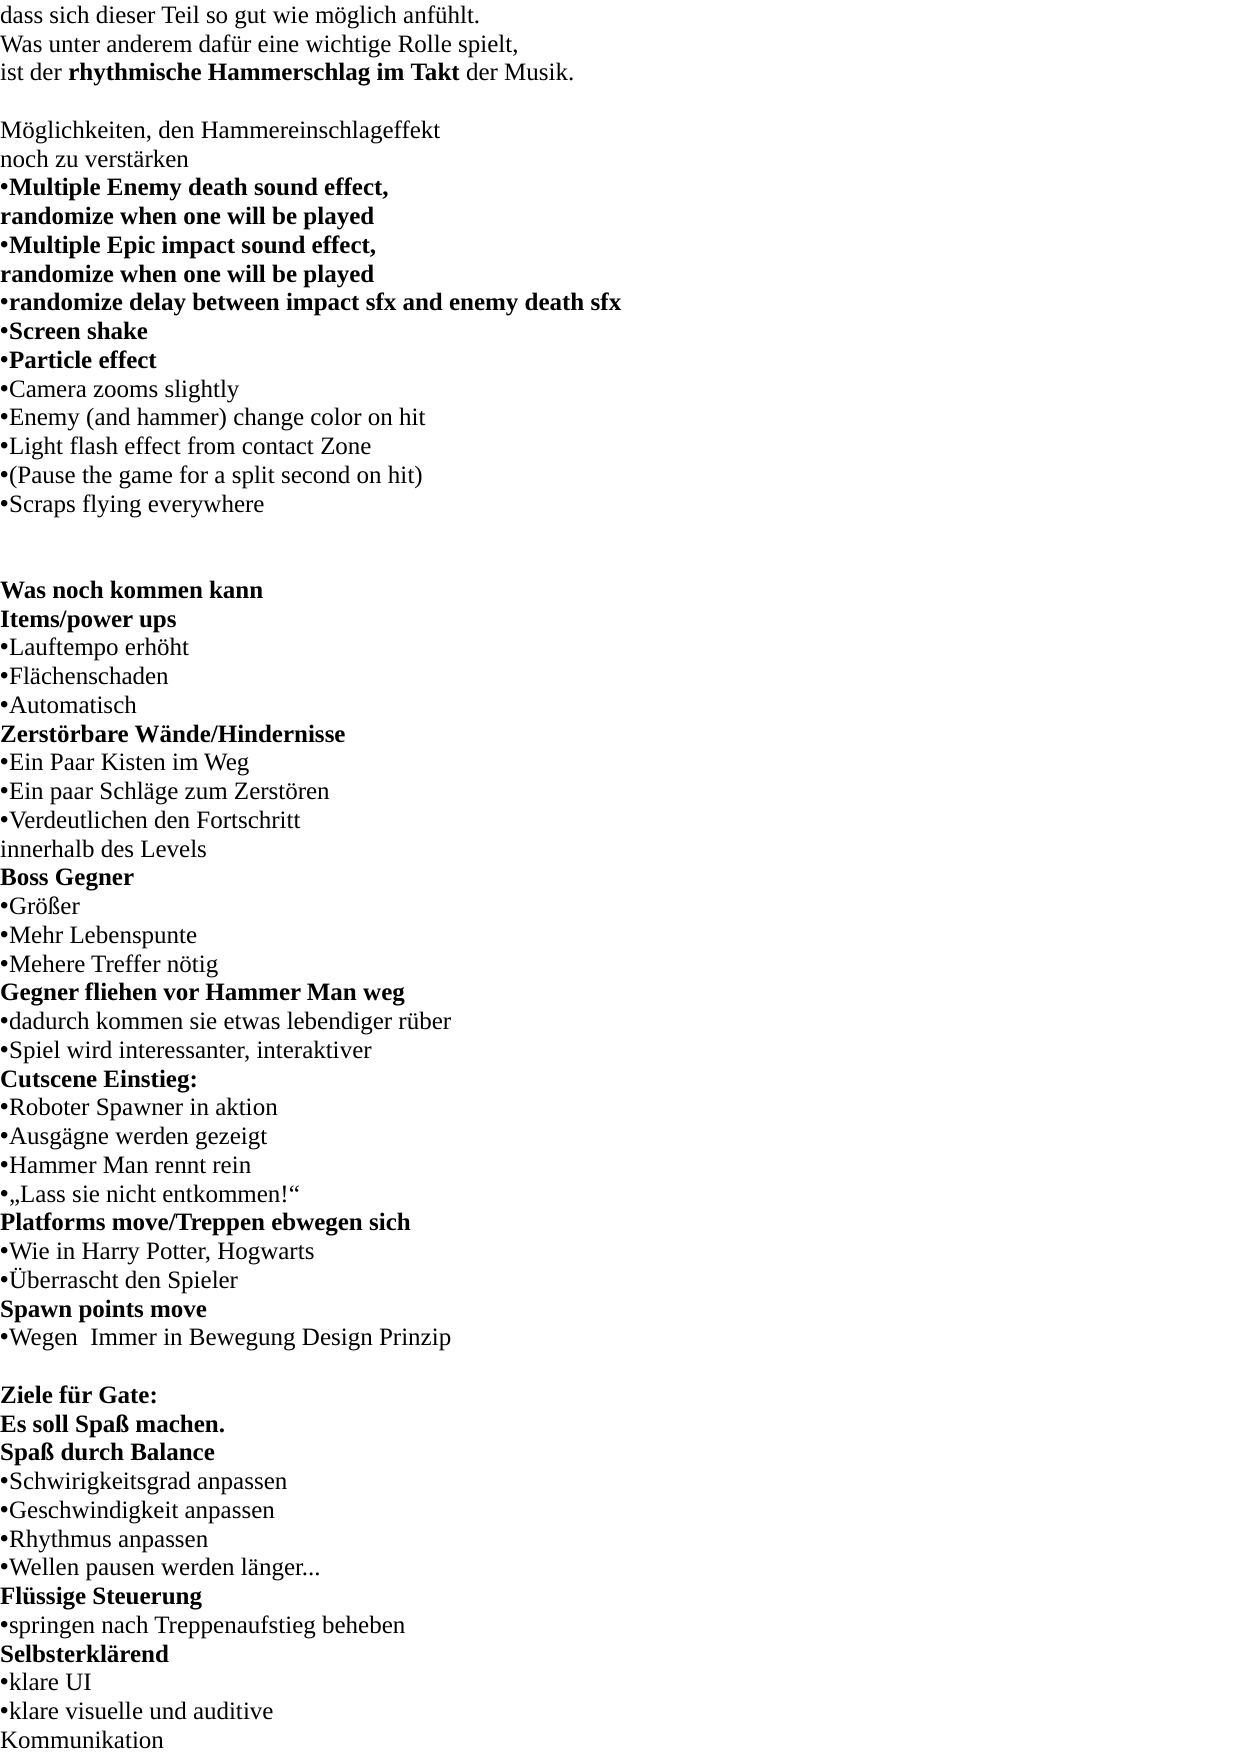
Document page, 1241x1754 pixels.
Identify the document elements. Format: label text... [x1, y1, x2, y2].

text randomize when one will be played [0, 201, 1240, 230]
text Ziele für Gate: [0, 1380, 1240, 1409]
text noch zu verstärken [0, 144, 1240, 172]
text Möglichkeiten, den Hammereinschlageffekt [0, 115, 1240, 144]
text randomize when one will be played [0, 259, 1240, 287]
text Boss Gegner [0, 862, 1240, 891]
list (Pause the game for a split second on hit) [0, 460, 1240, 489]
text innerhalb des Levels [0, 834, 1240, 862]
list Wellen pausen werden länger... [0, 1552, 1240, 1581]
list Verdeutlichen den Fortschritt [0, 805, 1240, 834]
list Mehere Treffer nötig [0, 949, 1240, 977]
list Überrascht den Spieler [0, 1265, 1240, 1294]
text Spaß durch Balance [0, 1437, 1240, 1466]
list Lauftempo erhöht [0, 632, 1240, 661]
list Scraps flying everywhere [0, 489, 1240, 517]
text Spawn points move [0, 1294, 1240, 1322]
text Es soll Spaß machen. [0, 1409, 1240, 1437]
list klare visuelle und auditive [0, 1696, 1240, 1725]
list dadurch kommen sie etwas lebendiger rüber [0, 1006, 1240, 1035]
list Wegen Immer in Bewegung Design Prinzip [0, 1322, 1240, 1351]
list Multiple Enemy death sound effect, [0, 172, 1240, 201]
text Was noch kommen kann [0, 575, 1240, 604]
text Cutscene Einstieg: [0, 1064, 1240, 1092]
list Multiple Epic impact sound effect, [0, 230, 1240, 259]
list Wie in Harry Potter, Hogwarts [0, 1236, 1240, 1265]
text dass sich dieser Teil so gut wie möglich anfühlt. [0, 0, 1240, 29]
text Zerstörbare Wände/Hindernisse [0, 719, 1240, 747]
list randomize delay between impact sfx and enemy death sfx [0, 287, 1240, 316]
list Roboter Spawner in aktion [0, 1092, 1240, 1121]
text Was unter anderem dafür eine wichtige Rolle spielt, [0, 29, 1240, 57]
list Automatisch [0, 690, 1240, 719]
list springen nach Treppenaufstieg beheben [0, 1610, 1240, 1639]
list Schwirigkeitsgrad anpassen [0, 1466, 1240, 1495]
list Geschwindigkeit anpassen [0, 1495, 1240, 1524]
text Items/power ups [0, 604, 1240, 632]
text Kommunikation [0, 1725, 1240, 1754]
list Rhythmus anpassen [0, 1524, 1240, 1552]
text Flüssige Steuerung [0, 1581, 1240, 1610]
text Gegner fliehen vor Hammer Man weg [0, 977, 1240, 1006]
list Hammer Man rennt rein [0, 1150, 1240, 1179]
text Selbsterklärend [0, 1639, 1240, 1667]
text ist der rhythmische Hammerschlag im Takt der Musik. [0, 57, 1240, 86]
list Ein paar Schläge zum Zerstören [0, 776, 1240, 805]
list Screen shake [0, 316, 1240, 345]
list Flächenschaden [0, 661, 1240, 690]
text Platforms move/Treppen ebwegen sich [0, 1207, 1240, 1236]
list Mehr Lebenspunte [0, 920, 1240, 949]
list Größer [0, 891, 1240, 920]
list klare UI [0, 1667, 1240, 1696]
list Enemy (and hammer) change color on hit [0, 402, 1240, 431]
list Ausgägne werden gezeigt [0, 1121, 1240, 1150]
list Light flash effect from contact Zone [0, 431, 1240, 460]
list Spiel wird interessanter, interaktiver [0, 1035, 1240, 1064]
list „Lass sie nicht entkommen!“ [0, 1179, 1240, 1207]
list Particle effect [0, 345, 1240, 374]
list Camera zooms slightly [0, 374, 1240, 402]
list Ein Paar Kisten im Weg [0, 747, 1240, 776]
